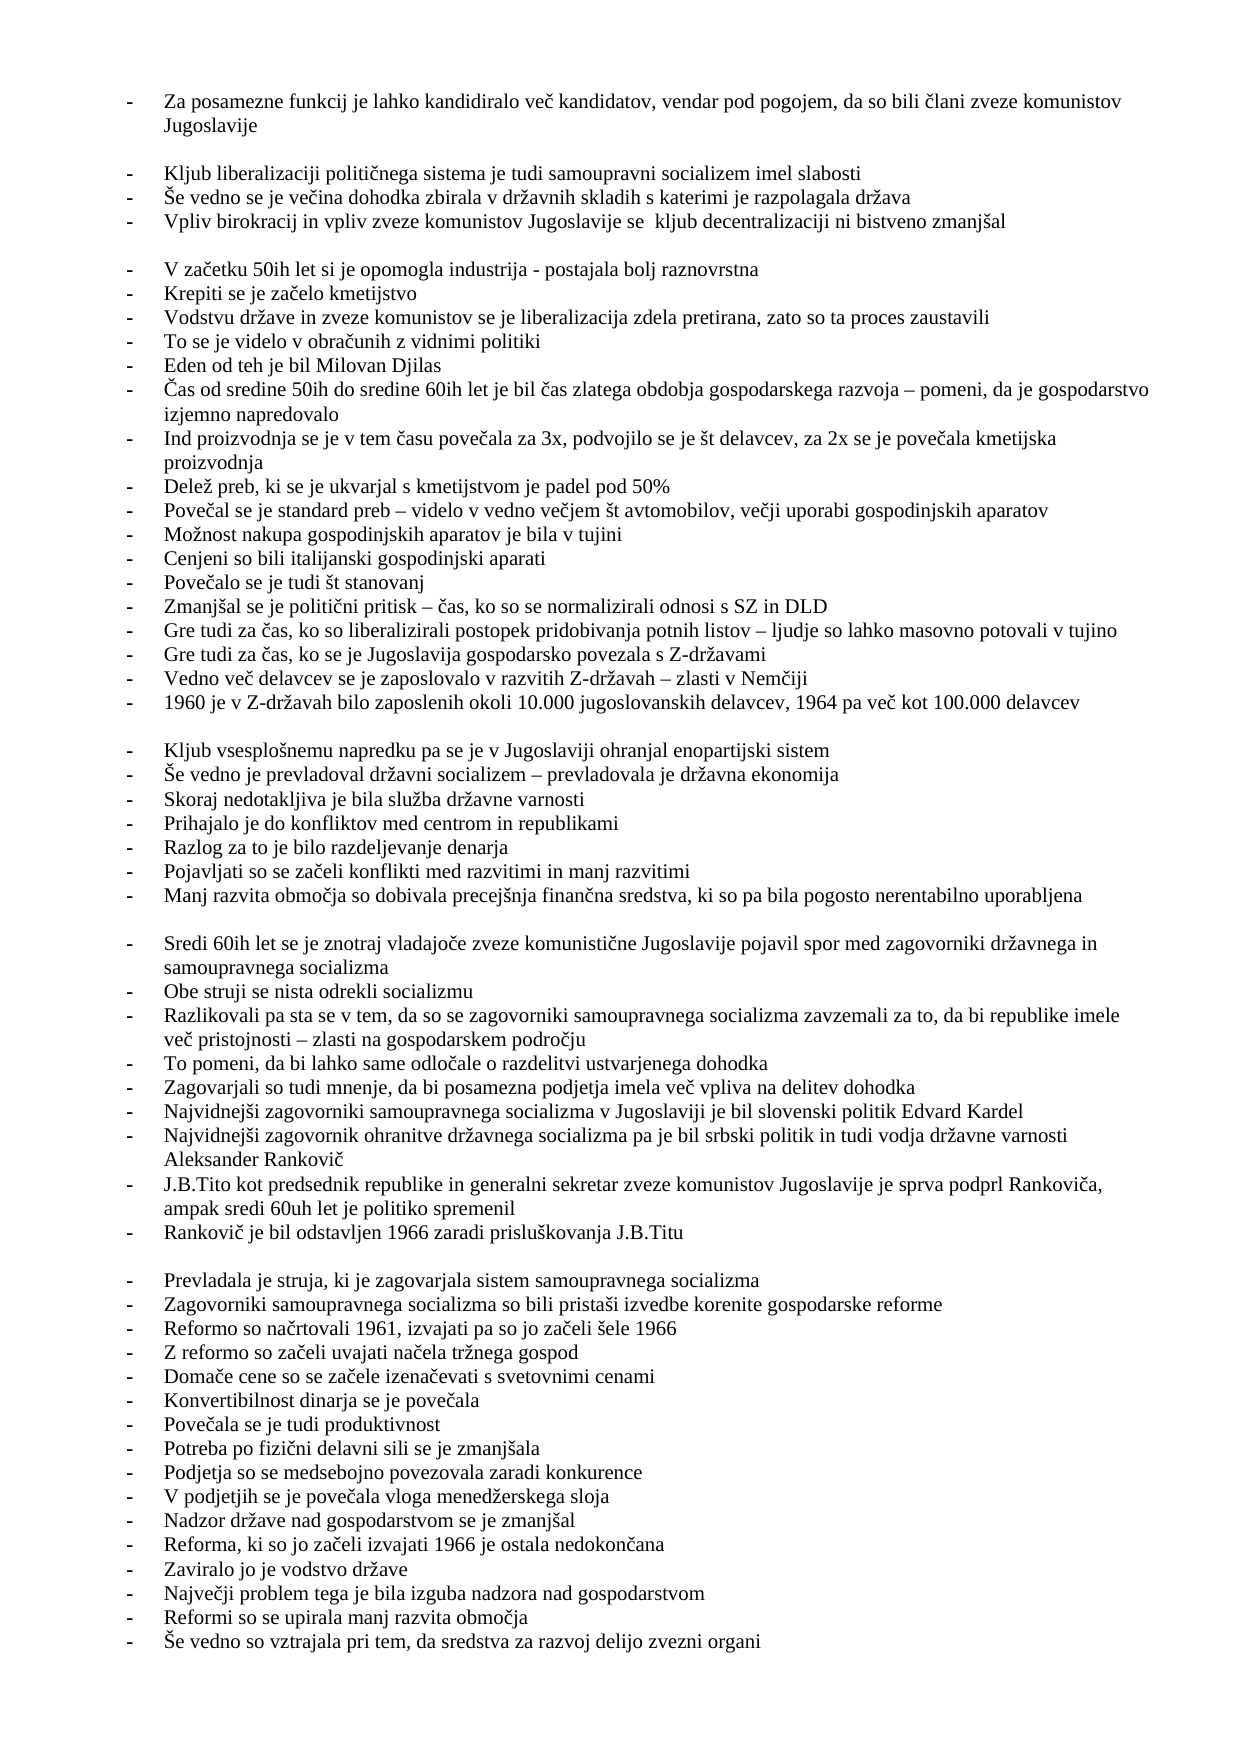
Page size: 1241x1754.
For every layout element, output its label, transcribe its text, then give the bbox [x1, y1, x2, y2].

list Krepiti se je začelo kmetijstvo [126, 281, 1152, 305]
list 1960 je v Z-državah bilo zaposlenih okoli 10.000 jugoslovanskih delavcev, 1964 pa več kot 100.000 delavcev [126, 690, 1152, 714]
list Najvidnejši zagovorniki samoupravnega socializma v Jugoslaviji je bil slovenski politik Edvard Kardel [126, 1099, 1152, 1123]
list Vpliv birokracij in vpliv zveze komunistov Jugoslavije se kljub decentralizaciji ni bistveno zmanjšal [126, 209, 1152, 233]
list Zaviralo jo je vodstvo države [126, 1556, 1152, 1581]
list Nadzor države nad gospodarstvom se je zmanjšal [126, 1508, 1152, 1532]
list Kljub vsesplošnemu napredku pa se je v Jugoslaviji ohranjal enopartijski sistem [126, 738, 1152, 762]
list Še vedno se je večina dohodka zbirala v državnih skladih s katerimi je razpolagala država [126, 185, 1152, 209]
list Prevladala je struja, ki je zagovarjala sistem samoupravnega socializma [126, 1268, 1152, 1292]
list Povečalo se je tudi št stanovanj [126, 570, 1152, 594]
list V začetku 50ih let si je opomogla industrija - postajala bolj raznovrstna [126, 257, 1152, 281]
list Možnost nakupa gospodinjskih aparatov je bila v tujini [126, 522, 1152, 546]
list V podjetjih se je povečala vloga menedžerskega sloja [126, 1484, 1152, 1508]
list Povečala se je tudi produktivnost [126, 1412, 1152, 1436]
list Ind proizvodnja se je v tem času povečala za 3x, podvojilo se je št delavcev, za 2x se je povečala kmetijska proizvodnja [126, 426, 1152, 474]
list Podjetja so se medsebojno povezovala zaradi konkurence [126, 1460, 1152, 1484]
list Gre tudi za čas, ko se je Jugoslavija gospodarsko povezala s Z-državami [126, 642, 1152, 666]
list Še vedno so vztrajala pri tem, da sredstva za razvoj delijo zvezni organi [126, 1629, 1152, 1653]
list To se je videlo v obračunih z vidnimi politiki [126, 329, 1152, 353]
list Čas od sredine 50ih do sredine 60ih let je bil čas zlatega obdobja gospodarskega razvoja – pomeni, da je gospodarstvo izjemno napredovalo [126, 377, 1152, 426]
list Delež preb, ki se je ukvarjal s kmetijstvom je padel pod 50% [126, 474, 1152, 498]
list Vodstvu države in zveze komunistov se je liberalizacija zdela pretirana, zato so ta proces zaustavili [126, 305, 1152, 329]
list Eden od teh je bil Milovan Djilas [126, 353, 1152, 377]
list Reforma, ki so jo začeli izvajati 1966 je ostala nedokončana [126, 1532, 1152, 1556]
list Kljub liberalizaciji političnega sistema je tudi samoupravni socializem imel slabosti [126, 161, 1152, 185]
list To pomeni, da bi lahko same odločale o razdelitvi ustvarjenega dohodka [126, 1051, 1152, 1075]
list Povečal se je standard preb – videlo v vedno večjem št avtomobilov, večji uporabi gospodinjskih aparatov [126, 498, 1152, 522]
list Zagovorniki samoupravnega socializma so bili pristaši izvedbe korenite gospodarske reforme [126, 1292, 1152, 1316]
list Reformo so načrtovali 1961, izvajati pa so jo začeli šele 1966 [126, 1316, 1152, 1340]
list Največji problem tega je bila izguba nadzora nad gospodarstvom [126, 1581, 1152, 1604]
list Manj razvita območja so dobivala precejšnja finančna sredstva, ki so pa bila pogosto nerentabilno uporabljena [126, 883, 1152, 907]
list Skoraj nedotakljiva je bila služba državne varnosti [126, 786, 1152, 811]
list Razlog za to je bilo razdeljevanje denarja [126, 834, 1152, 859]
list Še vedno je prevladoval državni socializem – prevladovala je državna ekonomija [126, 762, 1152, 786]
list Sredi 60ih let se je znotraj vladajoče zveze komunistične Jugoslavije pojavil spor med zagovorniki državnega in samoupravnega socializma [126, 931, 1152, 979]
list Pojavljati so se začeli konflikti med razvitimi in manj razvitimi [126, 859, 1152, 883]
list Razlikovali pa sta se v tem, da so se zagovorniki samoupravnega socializma zavzemali za to, da bi republike imele več pristojnosti – zlasti na gospodarskem področju [126, 1003, 1152, 1051]
list Potreba po fizični delavni sili se je zmanjšala [126, 1436, 1152, 1460]
list Rankovič je bil odstavljen 1966 zaradi prisluškovanja J.B.Titu [126, 1219, 1152, 1244]
list Domače cene so se začele izenačevati s svetovnimi cenami [126, 1364, 1152, 1388]
list Konvertibilnost dinarja se je povečala [126, 1388, 1152, 1412]
list J.B.Tito kot predsednik republike in generalni sekretar zveze komunistov Jugoslavije je sprva podprl Rankoviča, ampak sredi 60uh let je politiko spremenil [126, 1171, 1152, 1219]
list Obe struji se nista odrekli socializmu [126, 979, 1152, 1003]
list Reformi so se upirala manj razvita območja [126, 1604, 1152, 1629]
list Cenjeni so bili italijanski gospodinjski aparati [126, 546, 1152, 570]
list Gre tudi za čas, ko so liberalizirali postopek pridobivanja potnih listov – ljudje so lahko masovno potovali v tujino [126, 618, 1152, 642]
list Z reformo so začeli uvajati načela tržnega gospod [126, 1340, 1152, 1364]
list Najvidnejši zagovornik ohranitve državnega socializma pa je bil srbski politik in tudi vodja državne varnosti Aleksander Rankovič [126, 1123, 1152, 1171]
list Zagovarjali so tudi mnenje, da bi posamezna podjetja imela več vpliva na delitev dohodka [126, 1075, 1152, 1099]
list Vedno več delavcev se je zaposlovalo v razvitih Z-državah – zlasti v Nemčiji [126, 666, 1152, 690]
list Prihajalo je do konfliktov med centrom in republikami [126, 811, 1152, 834]
list Zmanjšal se je politični pritisk – čas, ko so se normalizirali odnosi s SZ in DLD [126, 594, 1152, 618]
list Za posamezne funkcij je lahko kandidiralo več kandidatov, vendar pod pogojem, da so bili člani zveze komunistov Jugoslavije [126, 89, 1152, 137]
